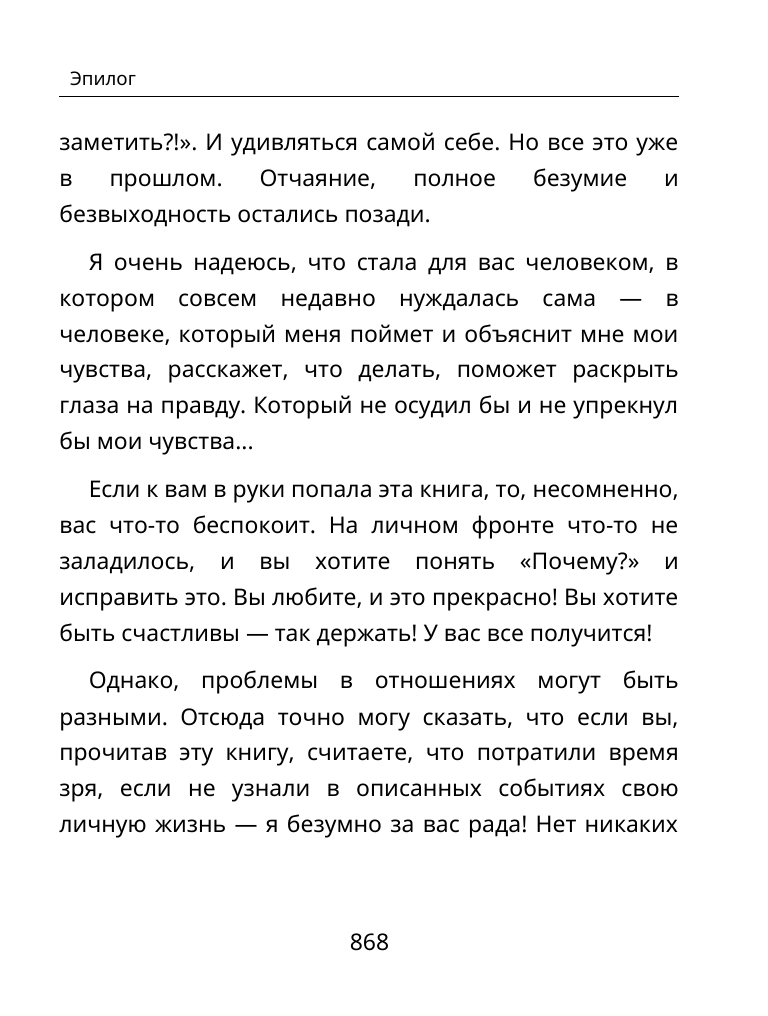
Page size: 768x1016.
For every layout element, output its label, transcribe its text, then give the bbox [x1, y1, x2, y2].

text заметить?!». И удивляться самой себе. Но все это уже в прошлом. Отчаяние, полное безумие и безвыходность остались позади. [59, 126, 679, 229]
text Если к вам в руки попала эта книга, то, несомненно, вас что-то беспокоит. На личном фронте что-то не заладилось, и вы хотите понять «Почему?» и исправить это. Вы любите, и это прекрасно! Вы хотите быть счастливы — так держать! У вас все получится! [59, 473, 679, 648]
text Я очень надеюсь, что стала для вас человеком, в котором совсем недавно нуждалась сама — в человеке, который меня поймет и объяснит мне мои чувства, расскажет, что делать, поможет раскрыть глаза на правду. Который не осудил бы и не упрекнул бы мои чувства... [59, 246, 679, 457]
text Однако, проблемы в отношениях могут быть разными. Отсюда точно могу сказать, что если вы, прочитав эту книгу, считаете, что потратили время зря, если не узнали в описанных событиях свою личную жизнь — я безумно за вас рада! Нет никаких [59, 664, 679, 839]
